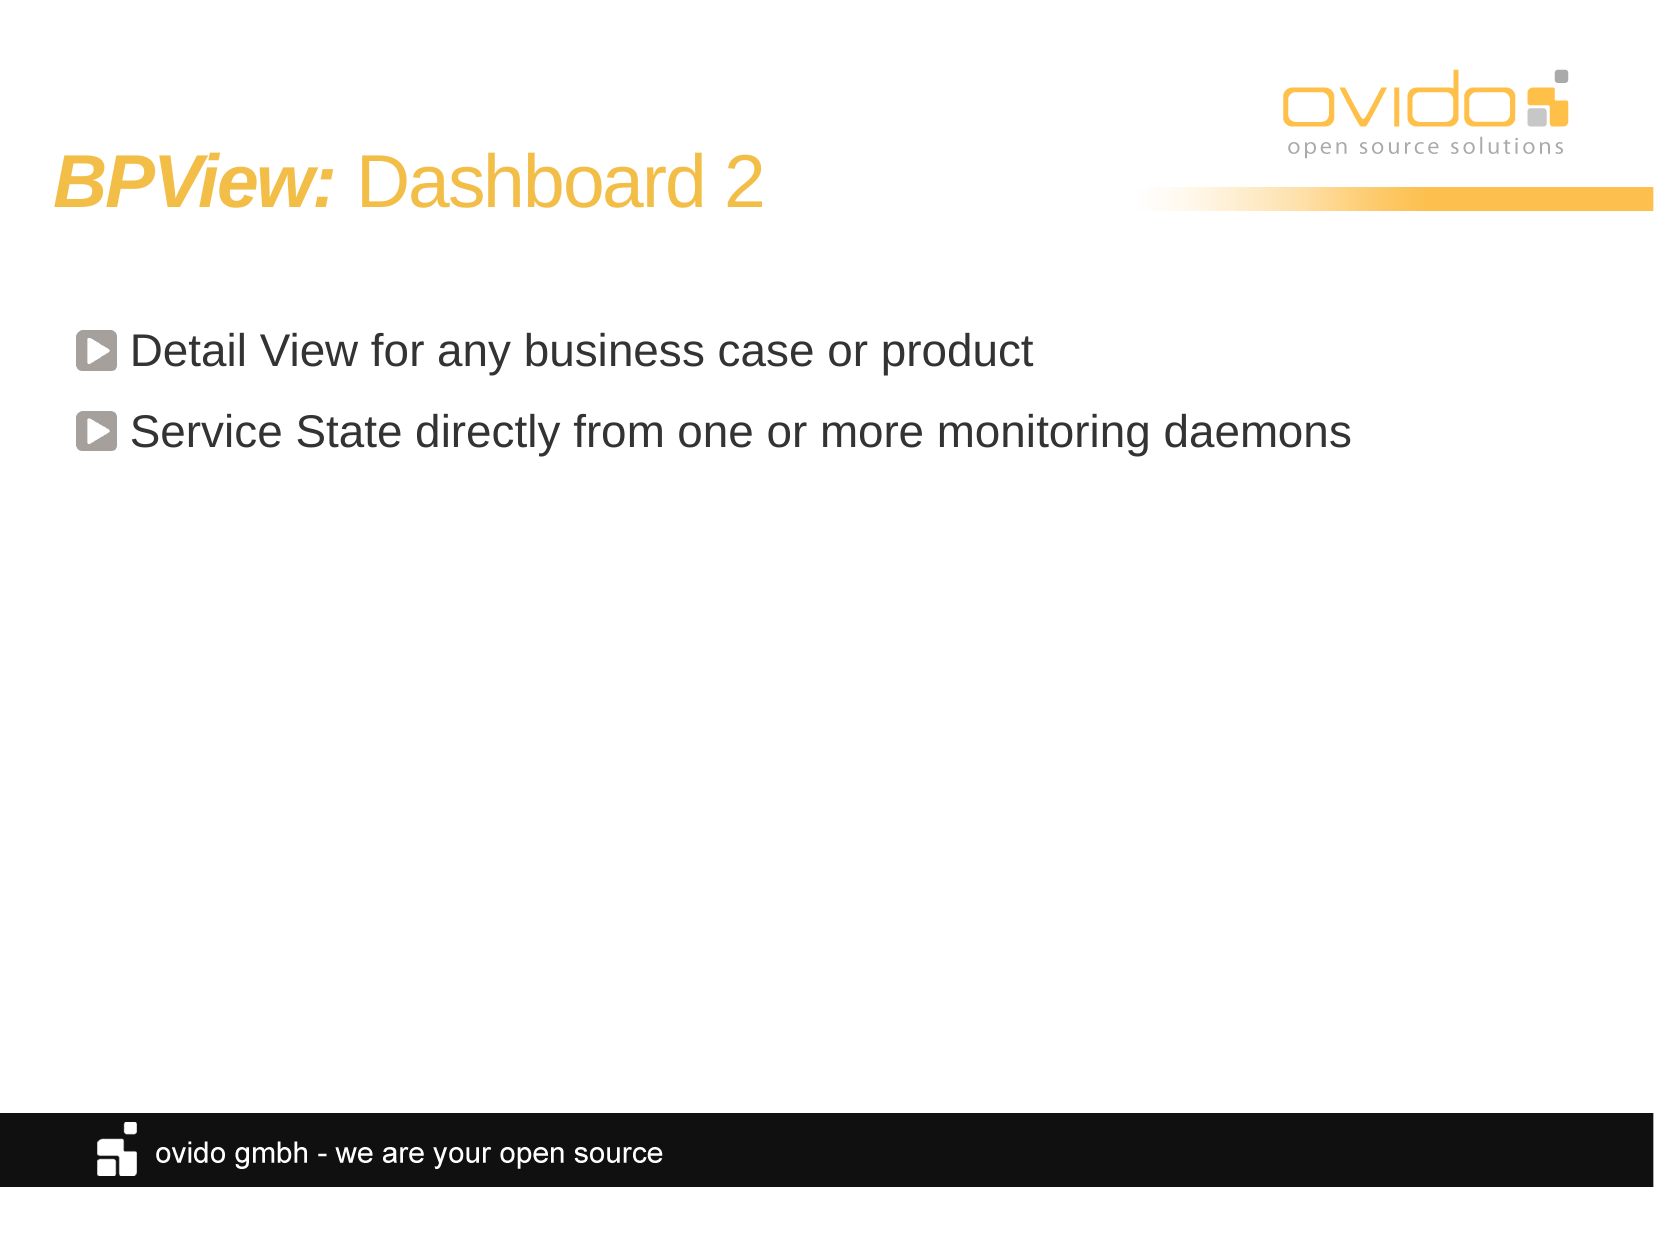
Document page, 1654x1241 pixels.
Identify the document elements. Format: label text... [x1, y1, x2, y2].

title BPView: Dashboard 2 [53, 132, 1211, 231]
picture [0, 0, 1654, 1241]
list Detail View for any business case or product Service State directly from one or more monitoring daemons [59, 324, 1565, 668]
